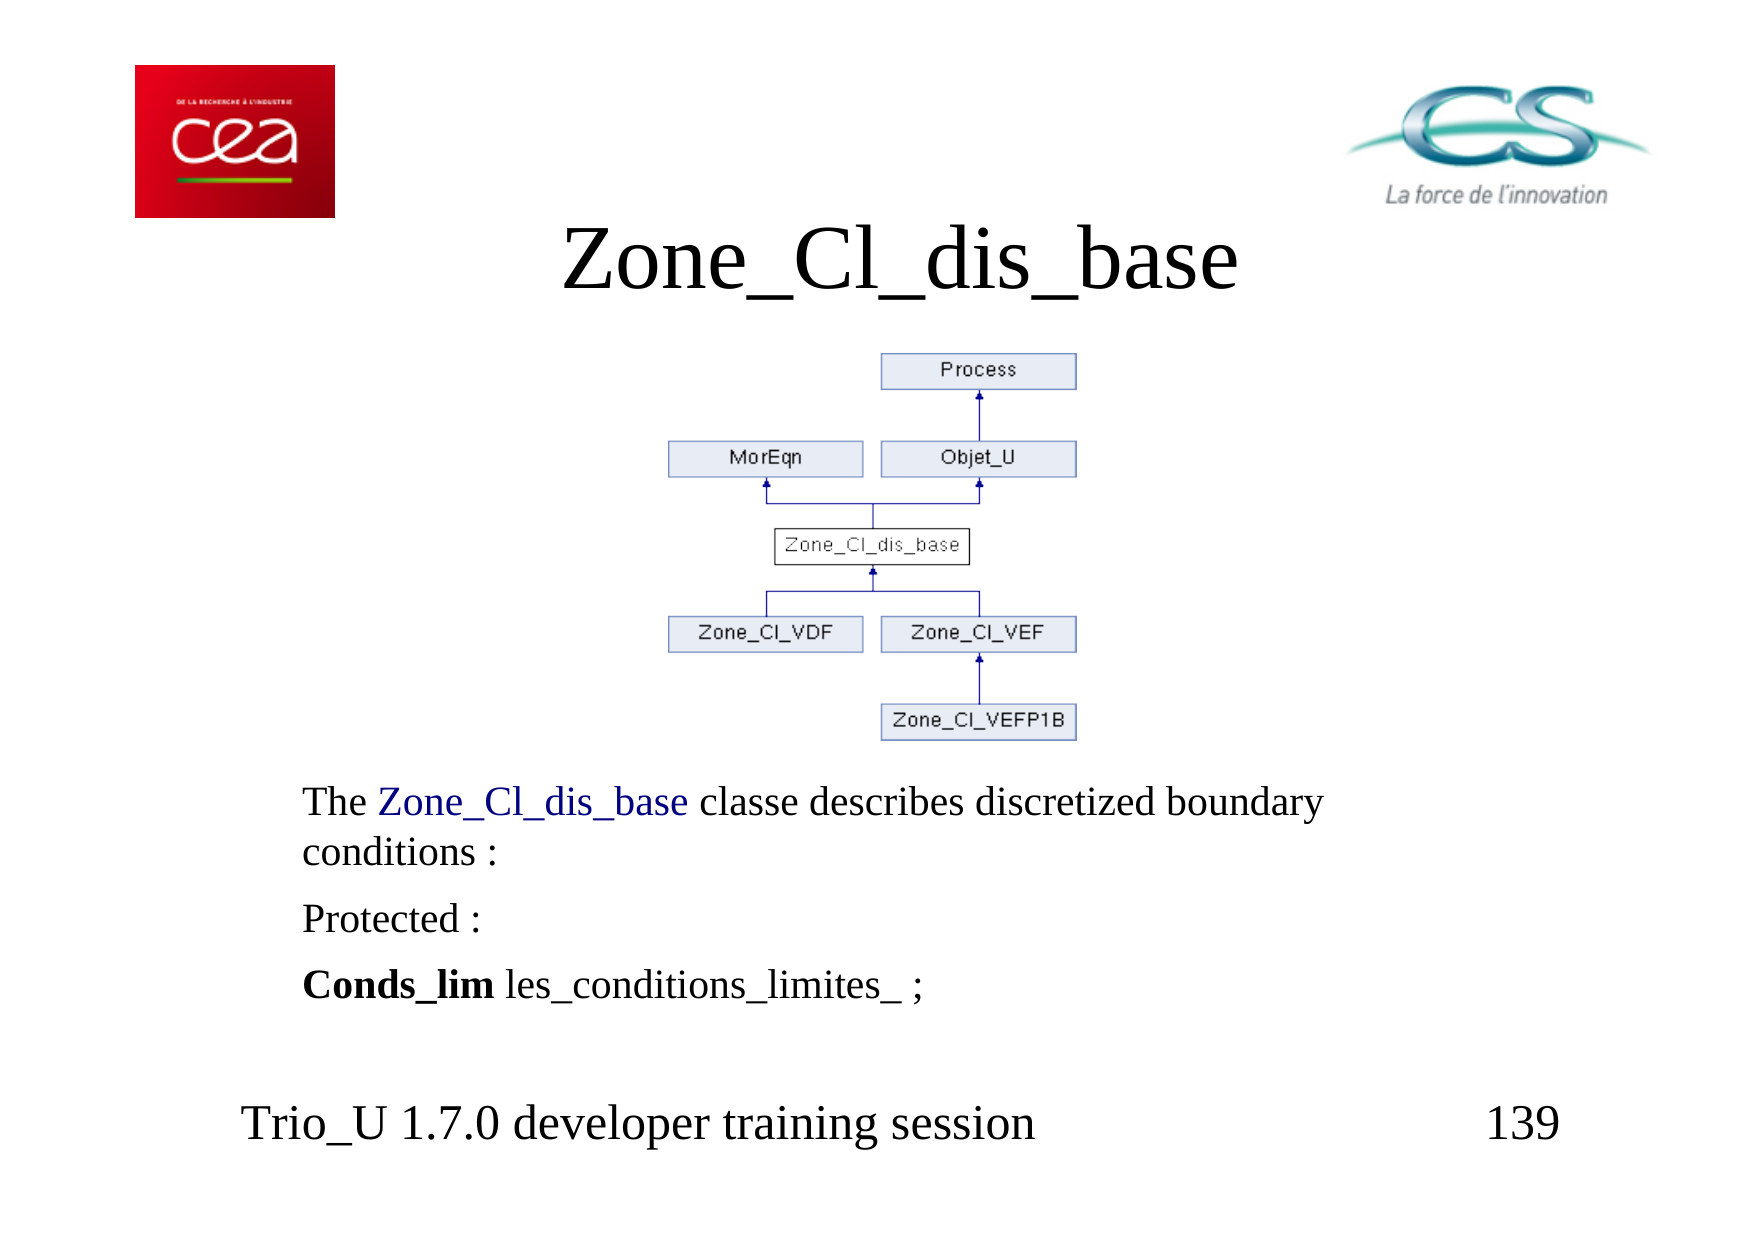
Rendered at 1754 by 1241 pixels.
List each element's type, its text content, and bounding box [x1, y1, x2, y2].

picture [135, 65, 335, 218]
picture [1340, 73, 1662, 218]
list The Zone_Cl_dis_base classe describes discretized boundary conditions : Protected : Conds_lim les_conditions_limites_ ; [231, 765, 1514, 1091]
title Zone_Cl_dis_base [225, 134, 1576, 370]
picture [668, 353, 1077, 741]
